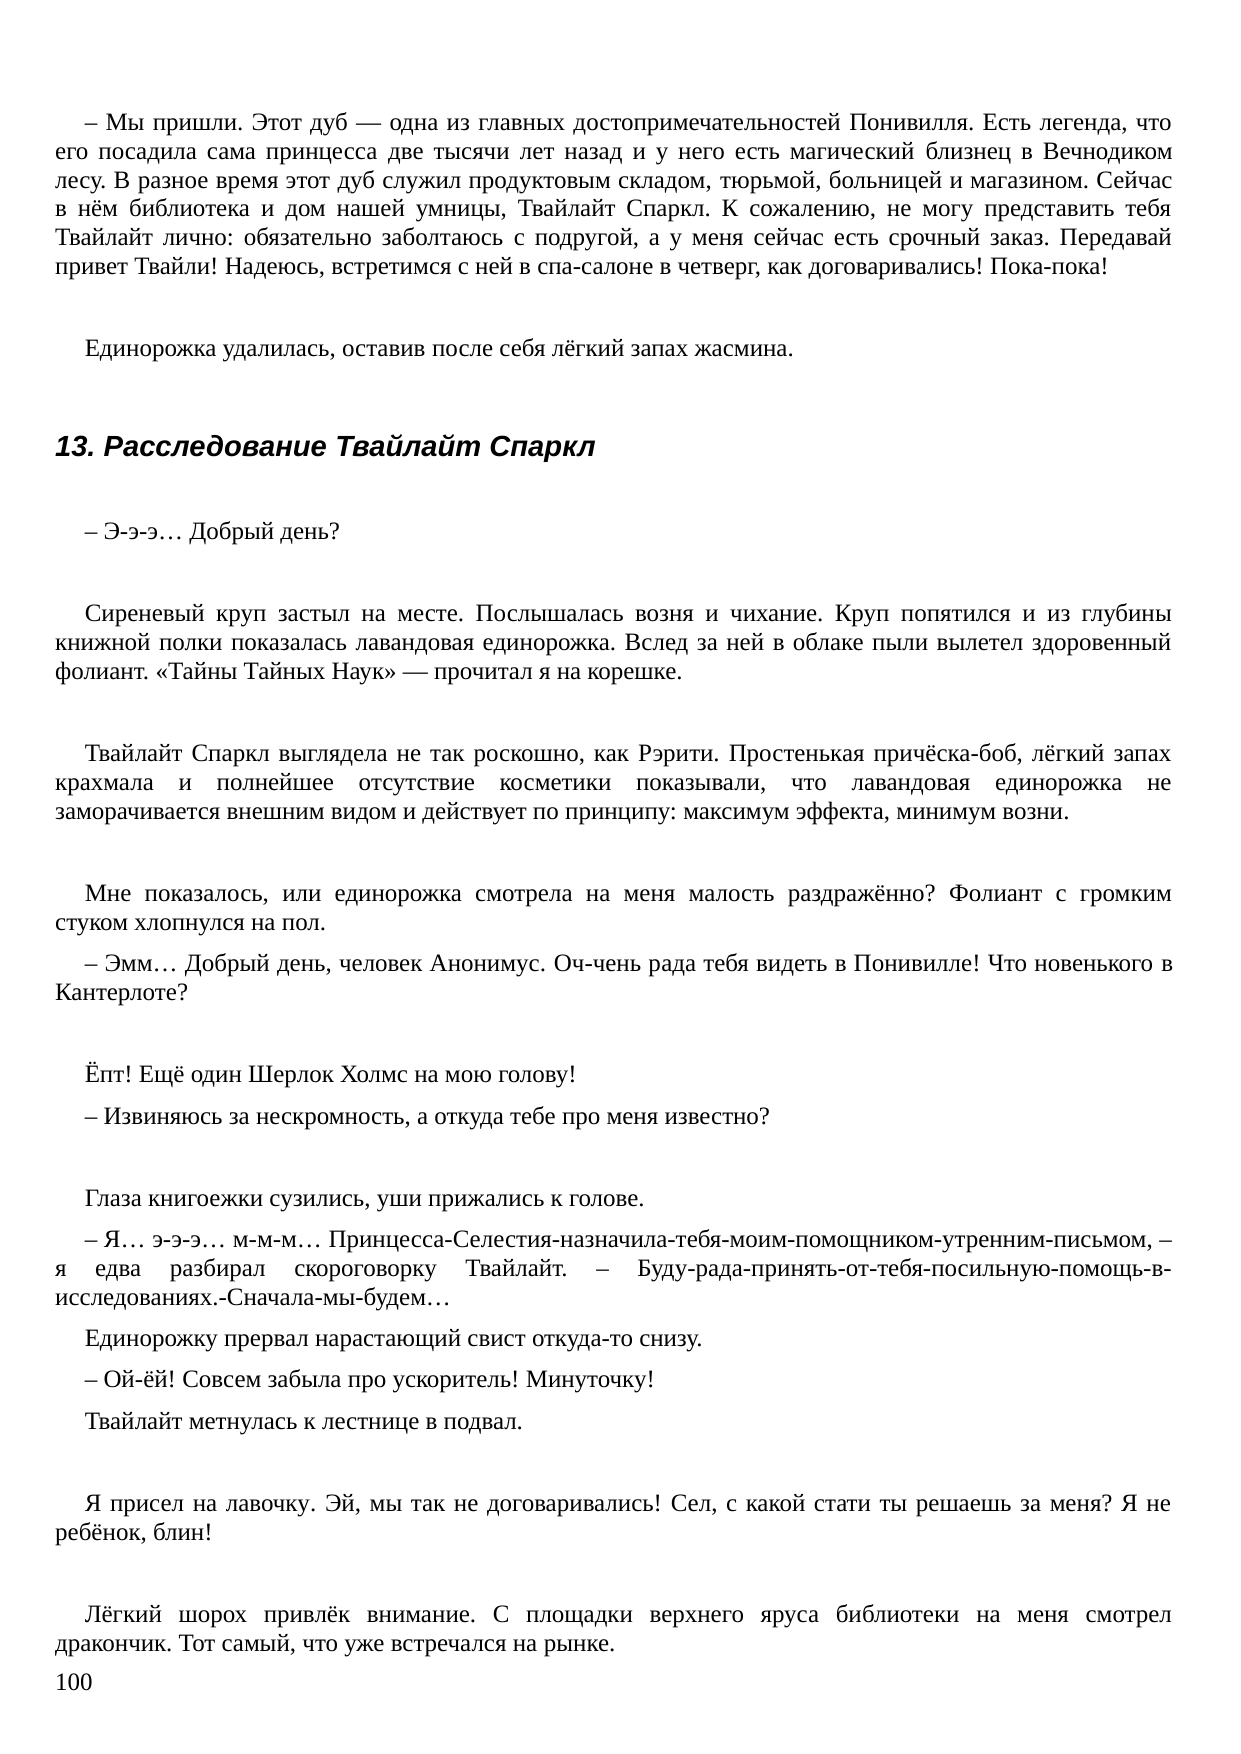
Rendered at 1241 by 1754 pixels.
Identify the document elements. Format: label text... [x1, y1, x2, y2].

subtitle 13. Расследование Твайлайт Спаркл [55, 428, 1173, 462]
text Я присел на лавочку. Эй, мы так не договаривались! Сел, с какой стати ты решаешь за меня? Я не ребёнок, блин! [55, 1488, 1173, 1546]
text Лёгкий шорох привлёк внимание. С площадки верхнего яруса библиотеки на меня смотрел дракончик. Тот самый, что уже встречался на рынке. [55, 1599, 1173, 1657]
text – Мы пришли. Этот дуб — одна из главных достопримечательностей Понивилля. Есть легенда, что его посадила сама принцесса две тысячи лет назад и у него есть магический близнец в Вечнодиком лесу. В разное время этот дуб служил продуктовым складом, тюрьмой, больницей и магазином. Сейчас в нём библиотека и дом нашей умницы, Твайлайт Спаркл. К сожалению, не могу представить тебя Твайлайт лично: обязательно заболтаюсь с подругой, а у меня сейчас есть срочный заказ. Передавай привет Твайли! Надеюсь, встретимся с ней в спа-салоне в четверг, как договаривались! Пока-пока! [55, 107, 1173, 280]
text Сиреневый круп застыл на месте. Послышалась возня и чихание. Круп попятился и из глубины книжной полки показалась лавандовая единорожка. Вслед за ней в облаке пыли вылетел здоровенный фолиант. «Тайны Тайных Наук» — прочитал я на корешке. [55, 598, 1173, 684]
text Единорожку прервал нарастающий свист откуда-то снизу. [55, 1323, 1173, 1352]
text – Ой-ёй! Совсем забыла про ускоритель! Минуточку! [55, 1364, 1173, 1393]
text – Извиняюсь за нескромность, а откуда тебе про меня известно? [55, 1101, 1173, 1129]
text – Э-э-э… Добрый день? [55, 516, 1173, 544]
text Твайлайт метнулась к лестнице в подвал. [55, 1406, 1173, 1434]
text Глаза книгоежки сузились, уши прижались к голове. [55, 1183, 1173, 1212]
text Единорожка удалилась, оставив после себя лёгкий запах жасмина. [55, 333, 1173, 362]
text – Я… э-э-э… м-м-м… Принцесса-Селестия-назначила-тебя-моим-помощником-утренним-письмом, – я едва разбирал скороговорку Твайлайт. – Буду-рада-принять-от-тебя-посильную-помощь-в-исследованиях.-Сначала-мы-будем… [55, 1224, 1173, 1311]
text Твайлайт Спаркл выглядела не так роскошно, как Рэрити. Простенькая причёска-боб, лёгкий запах крахмала и полнейшее отсутствие косметики показывали, что лавандовая единорожка не заморачивается внешним видом и действует по принципу: максимум эффекта, минимум возни. [55, 738, 1173, 824]
text – Эмм… Добрый день, человек Анонимус. Оч-чень рада тебя видеть в Понивилле! Что новенького в Кантерлоте? [55, 948, 1173, 1006]
text Мне показалось, или единорожка смотрела на меня малость раздражённо? Фолиант с громким стуком хлопнулся на пол. [55, 878, 1173, 936]
text Ёпт! Ещё один Шерлок Холмс на мою голову! [55, 1059, 1173, 1088]
